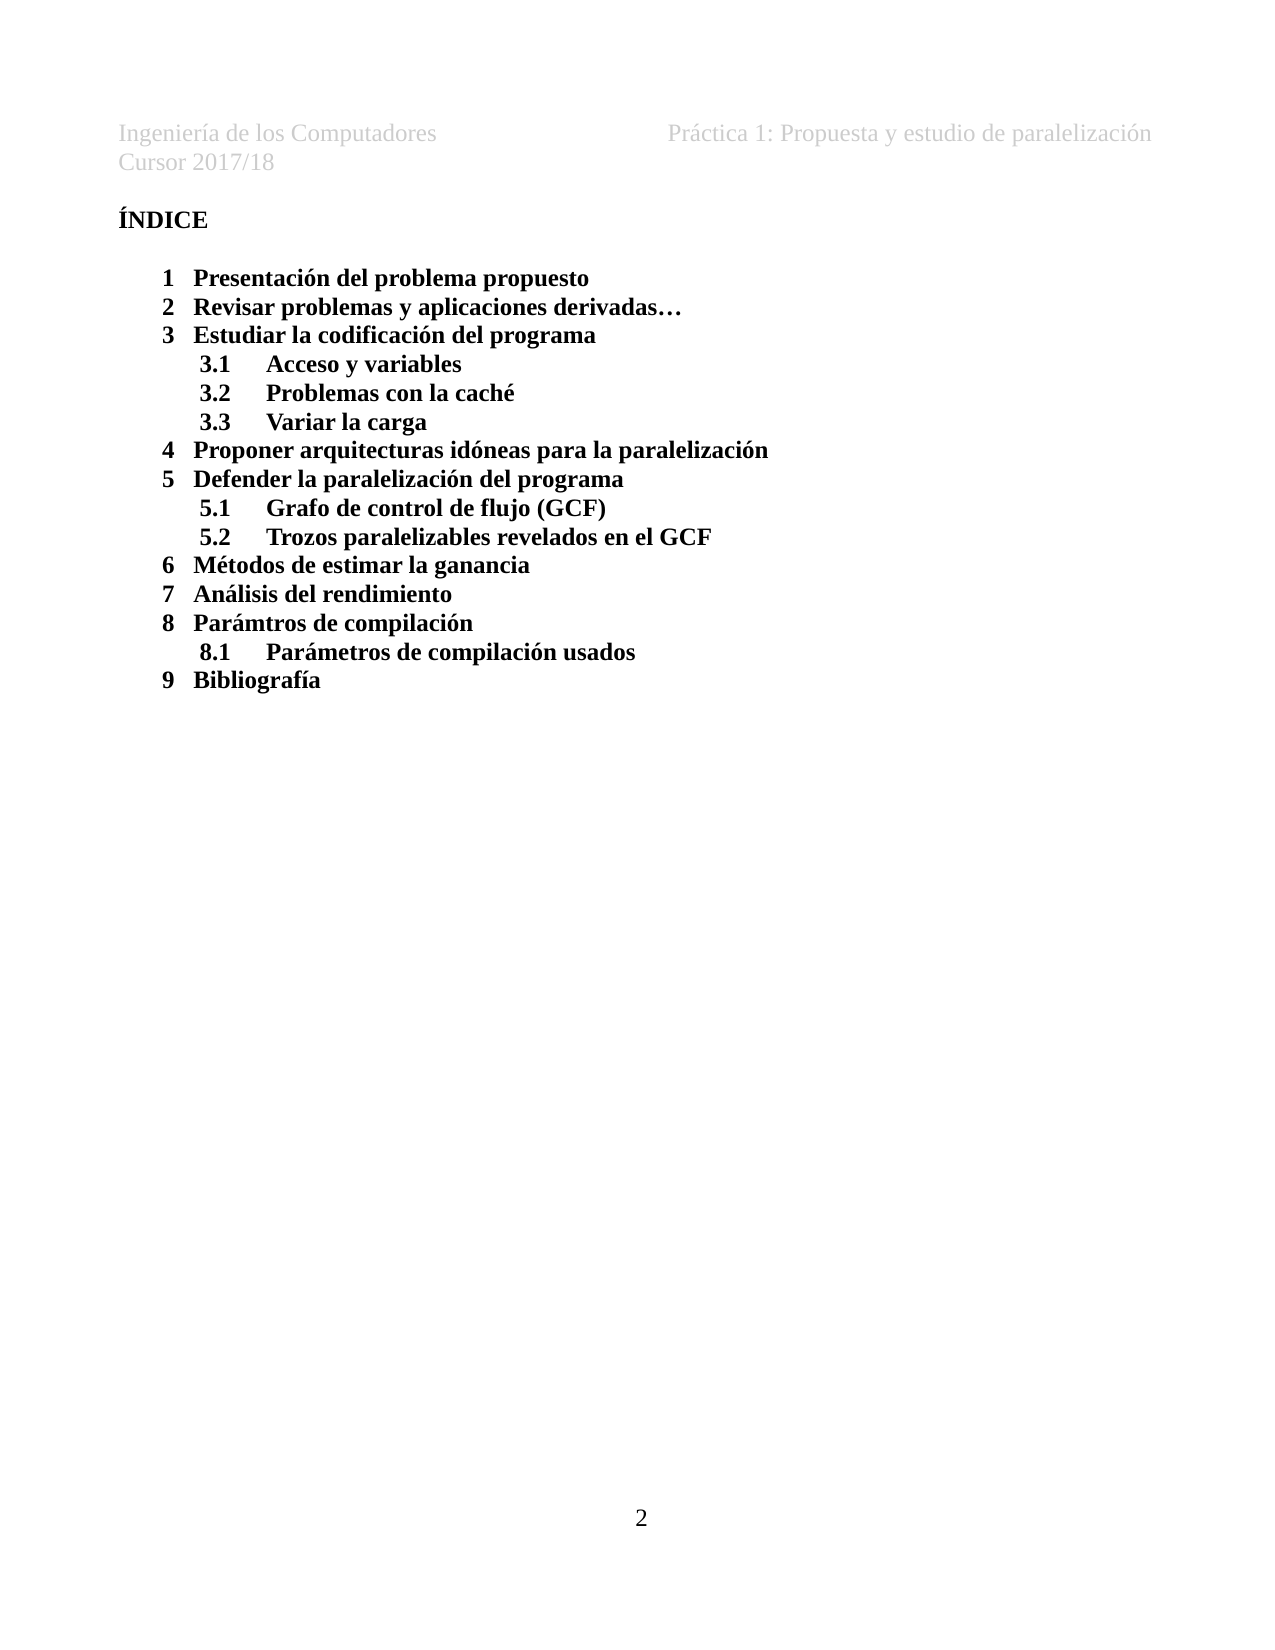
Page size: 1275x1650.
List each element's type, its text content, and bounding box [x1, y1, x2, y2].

list Parámtros de compilación [156, 608, 1157, 637]
list Acceso y variables [193, 349, 1157, 378]
list Grafo de control de flujo (GCF) [193, 493, 1157, 522]
list Parámetros de compilación usados [193, 637, 1157, 666]
list Bibliografía [156, 666, 1157, 694]
list Problemas con la caché [193, 378, 1157, 407]
list Métodos de estimar la ganancia [156, 551, 1157, 579]
list Defender la paralelización del programa [156, 464, 1157, 493]
list Proponer arquitecturas idóneas para la paralelización [156, 436, 1157, 464]
list Presentación del problema propuesto [156, 263, 1157, 292]
list Estudiar la codificación del programa [156, 321, 1157, 349]
list Variar la carga [193, 407, 1157, 436]
list Análisis del rendimiento [156, 579, 1157, 608]
list Trozos paralelizables revelados en el GCF [193, 522, 1157, 551]
list Revisar problemas y aplicaciones derivadas… [156, 292, 1157, 321]
text ÍNDICE [118, 206, 1157, 234]
